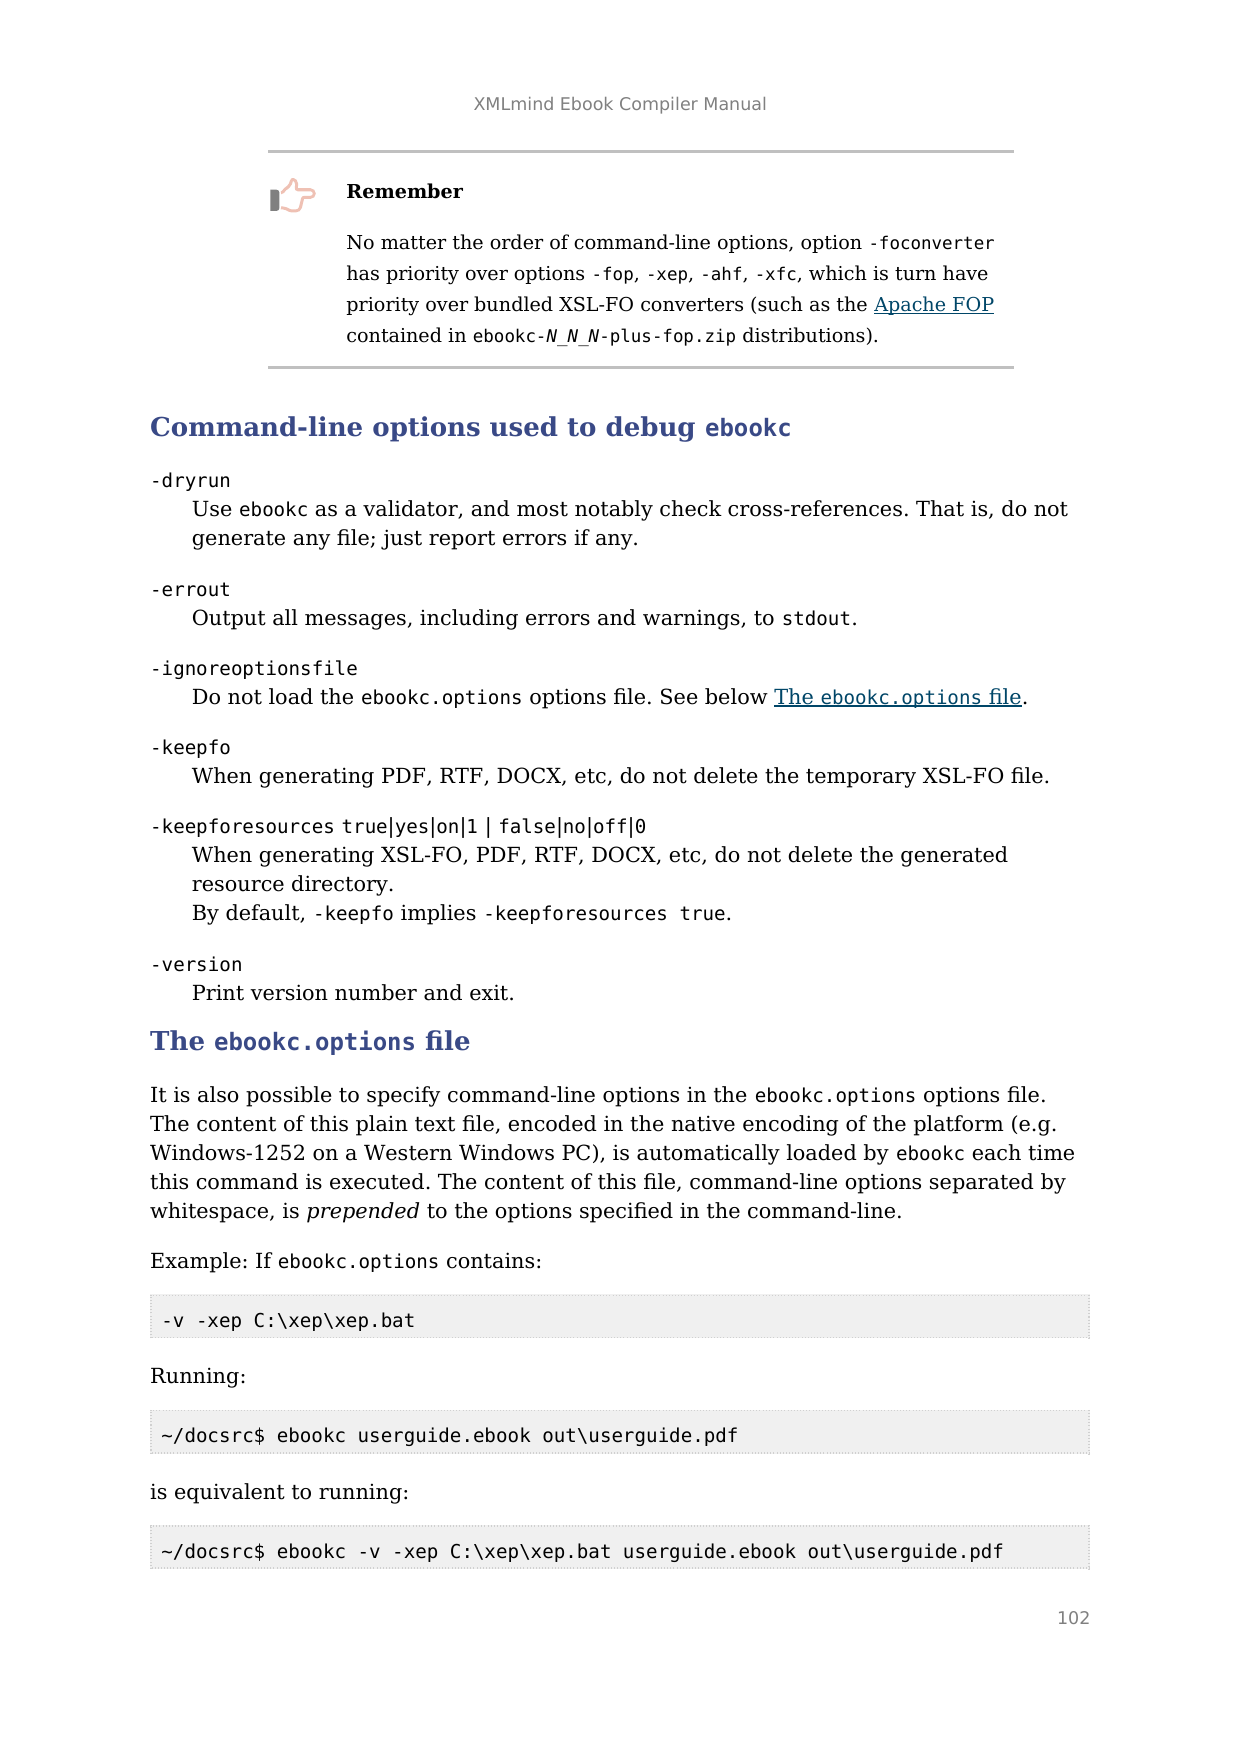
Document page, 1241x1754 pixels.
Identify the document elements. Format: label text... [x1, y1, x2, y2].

text When generating PDF, RTF, DOCX, etc, do not delete the temporary XSL-FO file. [192, 759, 1090, 788]
table_header [268, 347, 1014, 366]
text is equivalent to running: [150, 1475, 1090, 1504]
text ~/docsrc$ ebookc userguide.ebook out\userguide.pdf [150, 1410, 1090, 1454]
text -ignoreoptionsfile [150, 651, 1090, 680]
text It is also possible to specify command-line options in the ebookc.options options file. The content of this plain text file, encoded in the native encoding of the platform (e.g. Windows-1252 on a Western Windows PC), is automatically loaded by ebookc each time this command is executed. The content of this file, command-line options separated by whitespace, is prepended to the options specified in the command-line. [150, 1078, 1090, 1223]
text By default, -keepfo implies -keepforesources true. [192, 896, 1090, 926]
text -dryrun [150, 463, 1090, 492]
text Output all messages, including errors and warnings, to stdout. [192, 601, 1090, 630]
text Example: If ebookc.options contains: [150, 1244, 1090, 1273]
text -keepforesources true|yes|on|1 | false|no|off|0 [150, 809, 1090, 838]
text The ebookc.options file [150, 1026, 1090, 1057]
text Running: [150, 1359, 1090, 1389]
text -version [150, 946, 1090, 976]
text Command-line options used to debug ebookc [150, 411, 1090, 442]
text Do not load the ebookc.options options file. See below The ebookc.options file. [192, 680, 1090, 709]
text -errout [150, 571, 1090, 601]
table_header [268, 153, 1014, 172]
text When generating XSL-FO, PDF, RTF, DOCX, etc, do not delete the generated resource directory. [192, 838, 1090, 896]
text Use ebookc as a validator, and most notably check cross-references. That is, do not generate any file; just report errors if any. [192, 492, 1090, 551]
text -v -xep C:\xep\xep.bat [150, 1294, 1090, 1338]
text Print version number and exit. [192, 976, 1090, 1005]
text -keepfo [150, 730, 1090, 759]
text ~/docsrc$ ebookc -v -xep C:\xep\xep.bat userguide.ebook out\userguide.pdf [150, 1525, 1090, 1569]
table_header [268, 172, 346, 347]
table_header Remember No matter the order of command-line options, option -foconverter has priority over options -fop, -xep, -ahf, -xfc, which is turn have priority over bundled XSL-FO converters (such as the Apache FOP contained in ebookc-N_N_N-plus-fop.zip distributions). [346, 172, 1014, 347]
